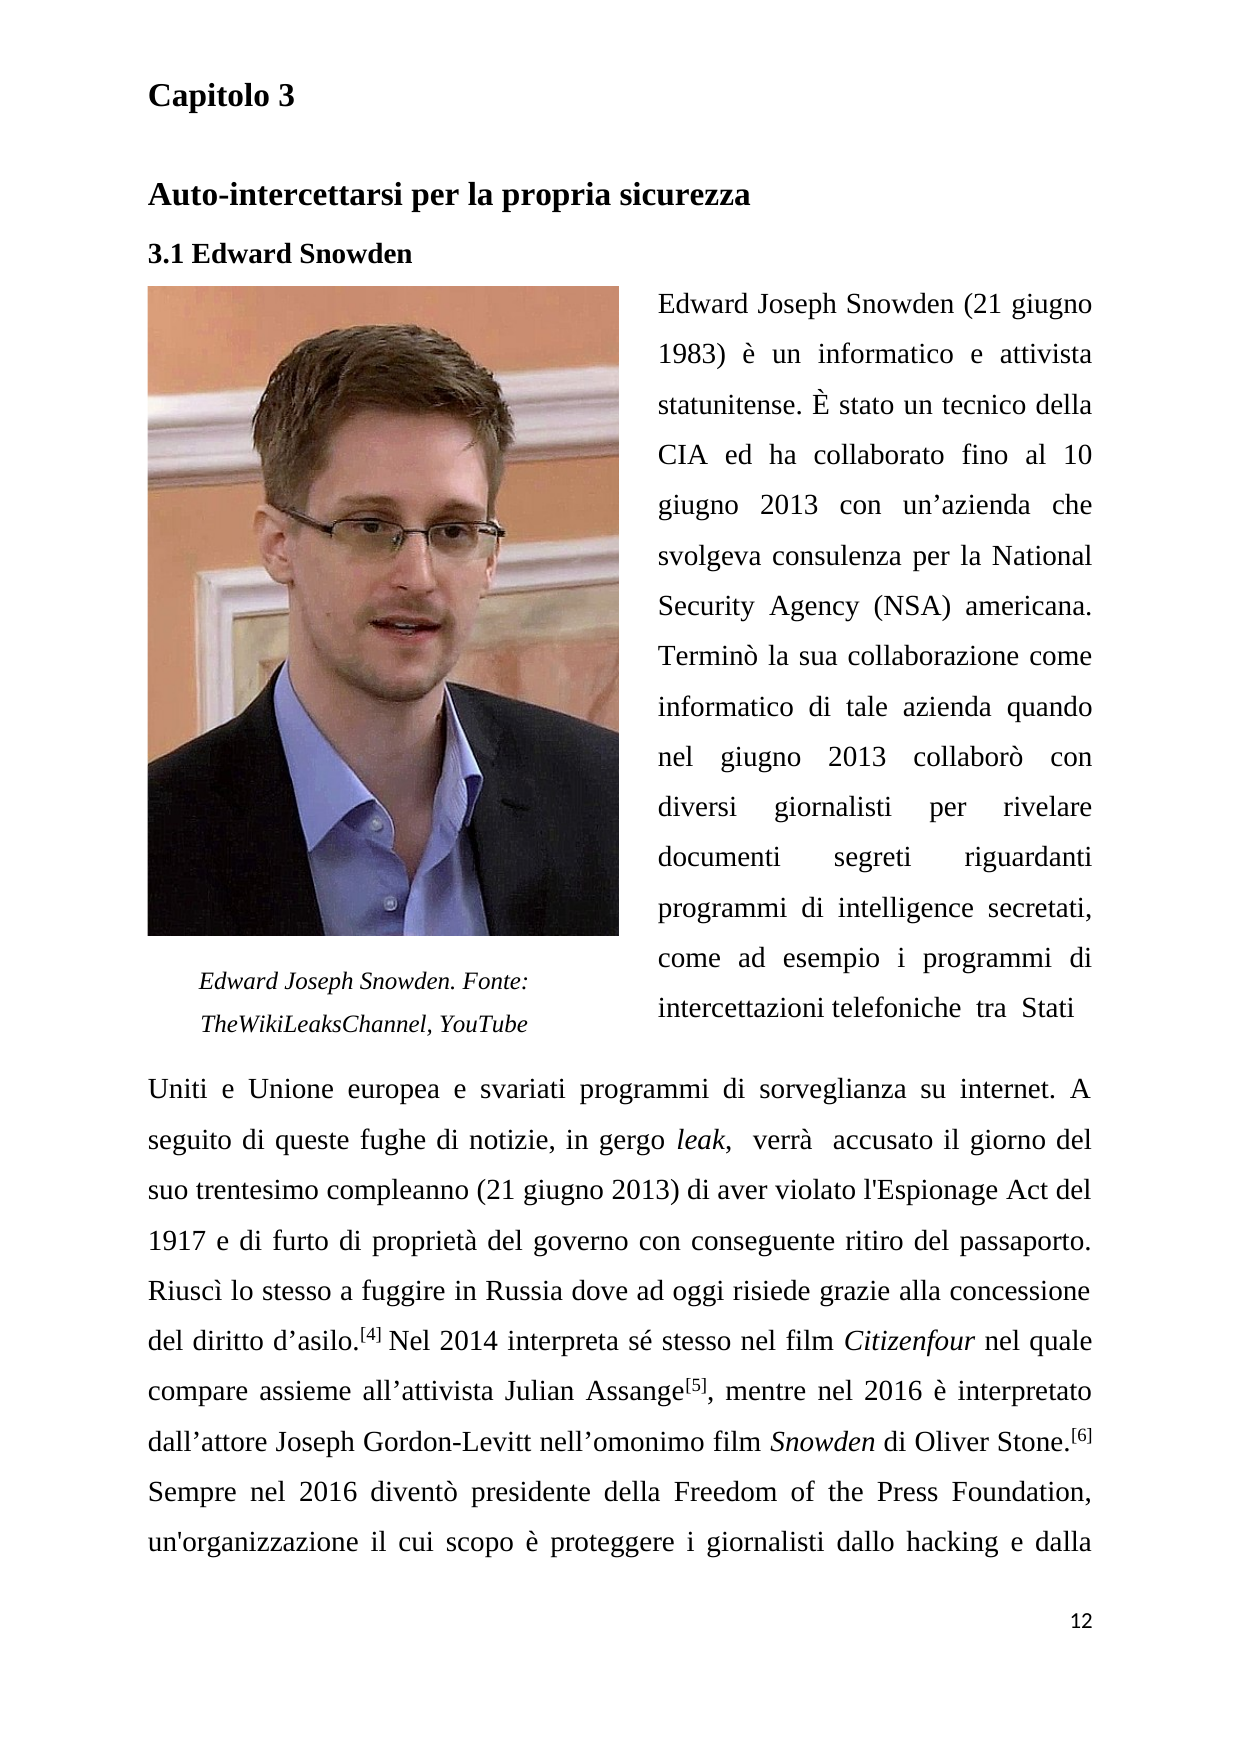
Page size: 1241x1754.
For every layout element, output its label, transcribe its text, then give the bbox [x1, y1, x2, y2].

subtitle Auto-intercettarsi per la propria sicurezza [148, 174, 1092, 212]
text Edward Joseph Snowden (21 giugno 1983) è un informatico e attivista statunitense. È stato un tecnico della CIA ed ha collaborato fino al 10 giugno 2013 con un’azienda che svolgeva consulenza per la National Security Agency (NSA) americana. Terminò la sua collaborazione come informatico di tale azienda quando nel giugno 2013 collaborò con diversi giornalisti per rivelare documenti segreti riguardanti programmi di intelligence secretati, come ad esempio i programmi di intercettazioni telefoniche tra Stati [658, 286, 1092, 1024]
text Edward Joseph Snowden. Fonte: TheWikiLeaksChannel, YouTube [148, 966, 583, 1038]
subtitle 3.1 Edward Snowden [148, 236, 1092, 269]
text Uniti e Unione europea e svariati programmi di sorveglianza su internet. A seguito di queste fughe di notizie, in gergo leak, verrà accusato il giorno del suo trentesimo compleanno (21 giugno 2013) di aver violato l'Espionage Act del 1917 e di furto di proprietà del governo con conseguente ritiro del passaporto. Riuscì lo stesso a fuggire in Russia dove ad oggi risiede grazie alla concessione del diritto d’asilo.[4] Nel 2014 interpreta sé stesso nel film Citizenfour nel quale compare assieme all’attivista Julian Assange[5], mentre nel 2016 è interpretato dall’attore Joseph Gordon-Levitt nell’omonimo film Snowden di Oliver Stone.[6] Sempre nel 2016 diventò presidente della Freedom of the Press Foundation, un'organizzazione il cui scopo è proteggere i giornalisti dallo hacking e dalla [148, 1072, 1092, 1558]
text Capitolo 3 [148, 75, 1092, 113]
